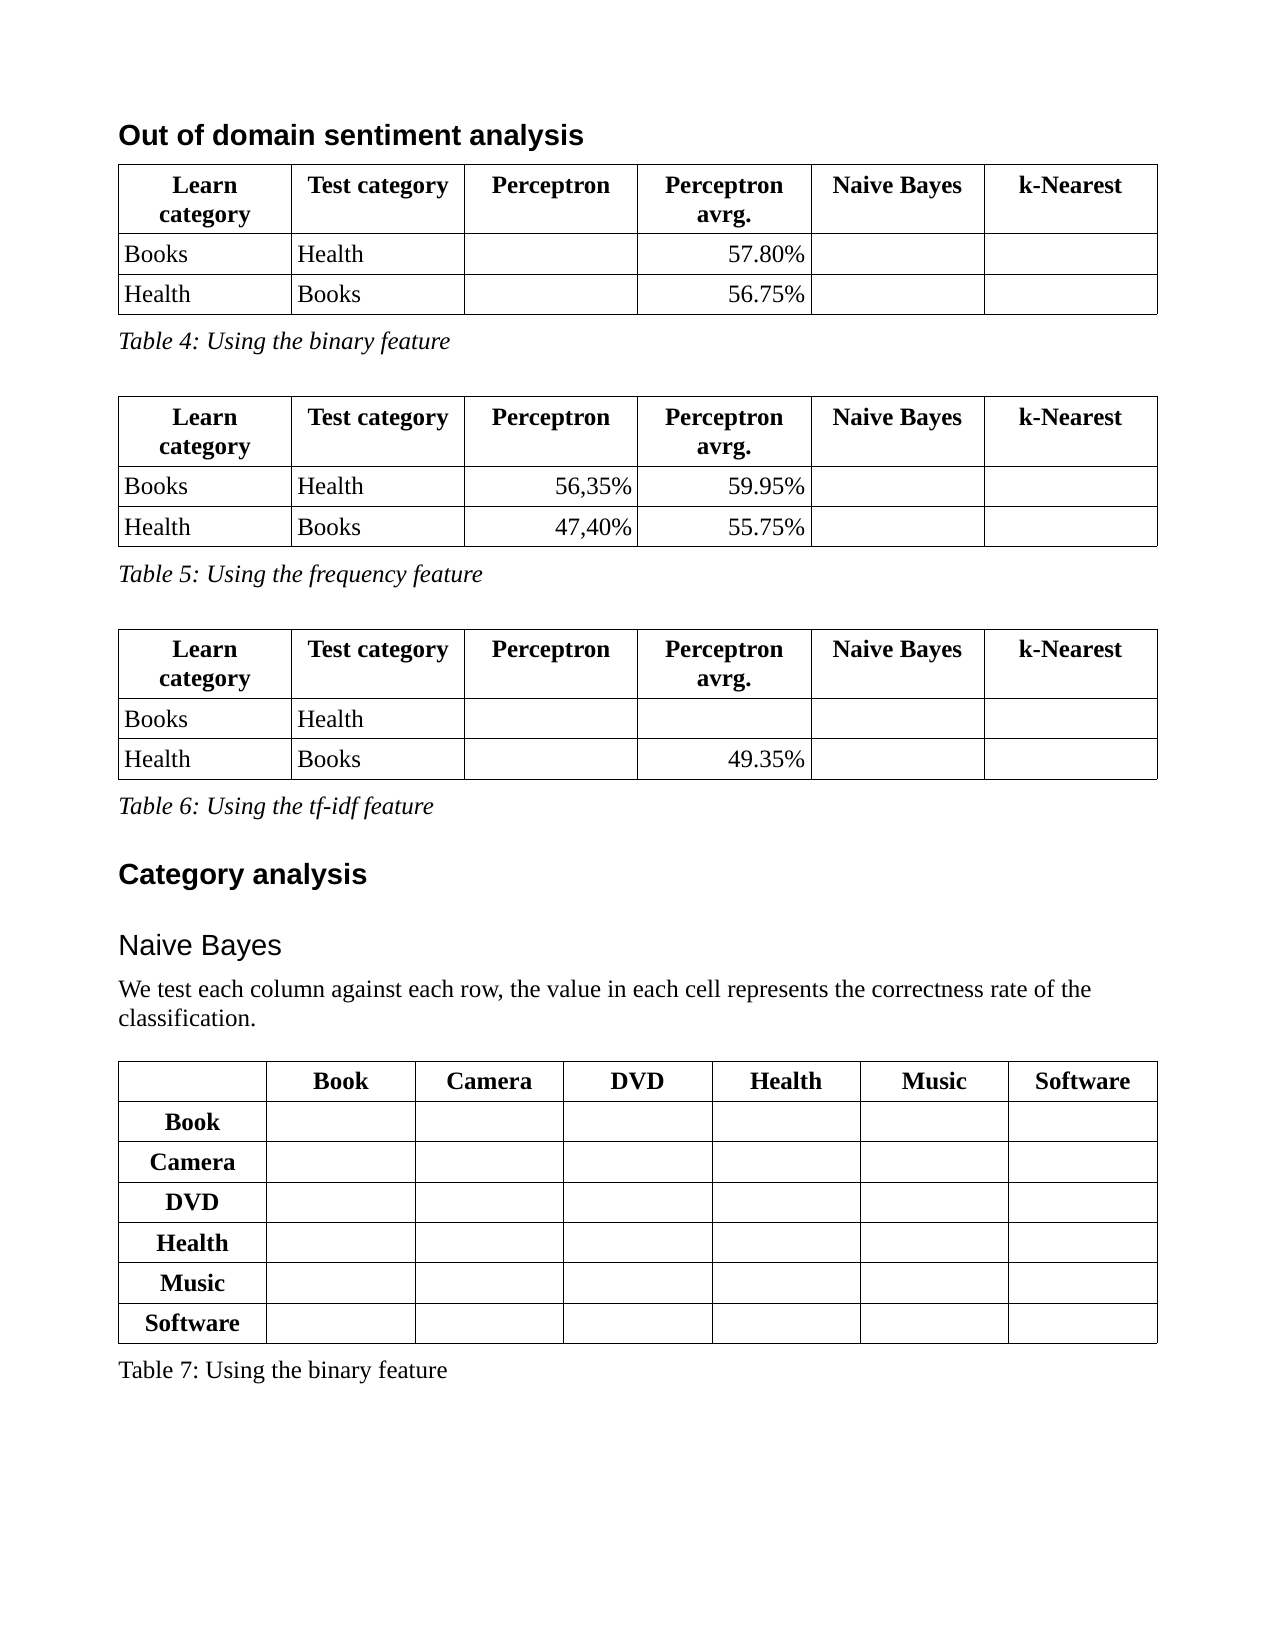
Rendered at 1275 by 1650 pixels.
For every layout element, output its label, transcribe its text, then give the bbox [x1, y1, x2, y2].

table_cell [812, 699, 984, 738]
table_header Learn category [119, 397, 291, 466]
table_cell [564, 1183, 712, 1222]
table_header Health [713, 1062, 860, 1101]
table_cell [416, 1142, 563, 1182]
table_cell [861, 1102, 1008, 1141]
text Table 4: Using the binary feature [118, 326, 1157, 355]
table_header DVD [564, 1062, 712, 1101]
table_cell [861, 1183, 1008, 1222]
table_header Camera [416, 1062, 563, 1101]
text We test each column against each row, the value in each cell represents the correctness rate of the classification. [118, 974, 1157, 1032]
table_cell Music [119, 1263, 266, 1302]
text Table 7: Using the binary feature [118, 1355, 1157, 1384]
table_cell [465, 275, 637, 314]
table_cell [985, 699, 1157, 738]
table_cell [861, 1142, 1008, 1182]
table_header k-Nearest [985, 630, 1157, 698]
table_cell [985, 275, 1157, 314]
table_cell Health [119, 507, 291, 546]
table_cell Books [292, 507, 464, 546]
table_cell [267, 1263, 415, 1302]
subtitle Category analysis [118, 857, 1157, 891]
table_header Perceptron avrg. [638, 165, 811, 233]
table_header Perceptron avrg. [638, 630, 811, 698]
table_cell 55,75% [638, 507, 811, 546]
table_cell Books [292, 739, 464, 778]
table_header Naive Bayes [812, 397, 984, 466]
table_cell [1009, 1142, 1157, 1182]
table_header Book [267, 1062, 415, 1101]
table_cell [861, 1304, 1008, 1343]
table_cell [861, 1263, 1008, 1302]
table_header Naive Bayes [812, 165, 984, 233]
table_cell [985, 234, 1157, 273]
table_cell [564, 1142, 712, 1182]
table_cell [812, 234, 984, 273]
table_cell Health [292, 699, 464, 738]
table_cell Books [292, 275, 464, 314]
table_header Test category [292, 165, 464, 233]
table_header Learn category [119, 630, 291, 698]
table_cell Books [119, 467, 291, 506]
table_cell [267, 1304, 415, 1343]
table_cell [713, 1102, 860, 1141]
table_cell [465, 739, 637, 778]
table_cell [564, 1102, 712, 1141]
table_cell [465, 699, 637, 738]
table_cell [985, 507, 1157, 546]
title Naive Bayes [118, 928, 1157, 962]
table_cell 47,40% [465, 507, 637, 546]
table_cell [564, 1223, 712, 1262]
table_header Software [1009, 1062, 1157, 1101]
table_cell [416, 1304, 563, 1343]
table_cell [416, 1263, 563, 1302]
table_cell [812, 739, 984, 778]
table_cell [564, 1263, 712, 1302]
subtitle Out of domain sentiment analysis [118, 118, 1157, 152]
table_cell Health [119, 275, 291, 314]
table_cell [1009, 1304, 1157, 1343]
table_cell 56,35% [465, 467, 637, 506]
table_cell Health [119, 1223, 266, 1262]
table_header Perceptron [465, 630, 637, 698]
table_cell Health [292, 234, 464, 273]
table_cell [465, 234, 637, 273]
table_cell [564, 1304, 712, 1343]
table_cell [812, 275, 984, 314]
table_cell [713, 1263, 860, 1302]
table_cell [1009, 1263, 1157, 1302]
table_cell [1009, 1102, 1157, 1141]
table_header Perceptron avrg. [638, 397, 811, 466]
table_cell 57,80% [638, 234, 811, 273]
table_cell DVD [119, 1183, 266, 1222]
table_cell [267, 1223, 415, 1262]
table_cell [713, 1304, 860, 1343]
table_header Test category [292, 630, 464, 698]
table_cell Health [119, 739, 291, 778]
table_cell Books [119, 699, 291, 738]
table_cell Camera [119, 1142, 266, 1182]
table_header k-Nearest [985, 397, 1157, 466]
table_cell [416, 1223, 563, 1262]
table_header Perceptron [465, 397, 637, 466]
text Table 5: Using the frequency feature [118, 559, 1157, 587]
table_cell [267, 1142, 415, 1182]
table_cell [416, 1102, 563, 1141]
table_cell [1009, 1223, 1157, 1262]
table_cell Software [119, 1304, 266, 1343]
table_cell [1009, 1183, 1157, 1222]
table_cell 49,35% [638, 739, 811, 778]
table_cell [812, 507, 984, 546]
table_cell [812, 467, 984, 506]
table_cell Book [119, 1102, 266, 1141]
table_cell [267, 1102, 415, 1141]
table_header Learn category [119, 165, 291, 233]
table_cell [416, 1183, 563, 1222]
table_cell [713, 1183, 860, 1222]
table_header k-Nearest [985, 165, 1157, 233]
table_cell 59,95% [638, 467, 811, 506]
table_header Naive Bayes [812, 630, 984, 698]
table_cell [713, 1142, 860, 1182]
table_cell [985, 467, 1157, 506]
table_cell 56,75% [638, 275, 811, 314]
table_header Perceptron [465, 165, 637, 233]
table_header Test category [292, 397, 464, 466]
table_cell [638, 699, 811, 738]
table_cell Health [292, 467, 464, 506]
table_cell Books [119, 234, 291, 273]
table_cell [267, 1183, 415, 1222]
table_cell [713, 1223, 860, 1262]
table_header [119, 1062, 266, 1101]
table_header Music [861, 1062, 1008, 1101]
table_cell [985, 739, 1157, 778]
table_cell [861, 1223, 1008, 1262]
text Table 6: Using the tf-idf feature [118, 791, 1157, 820]
